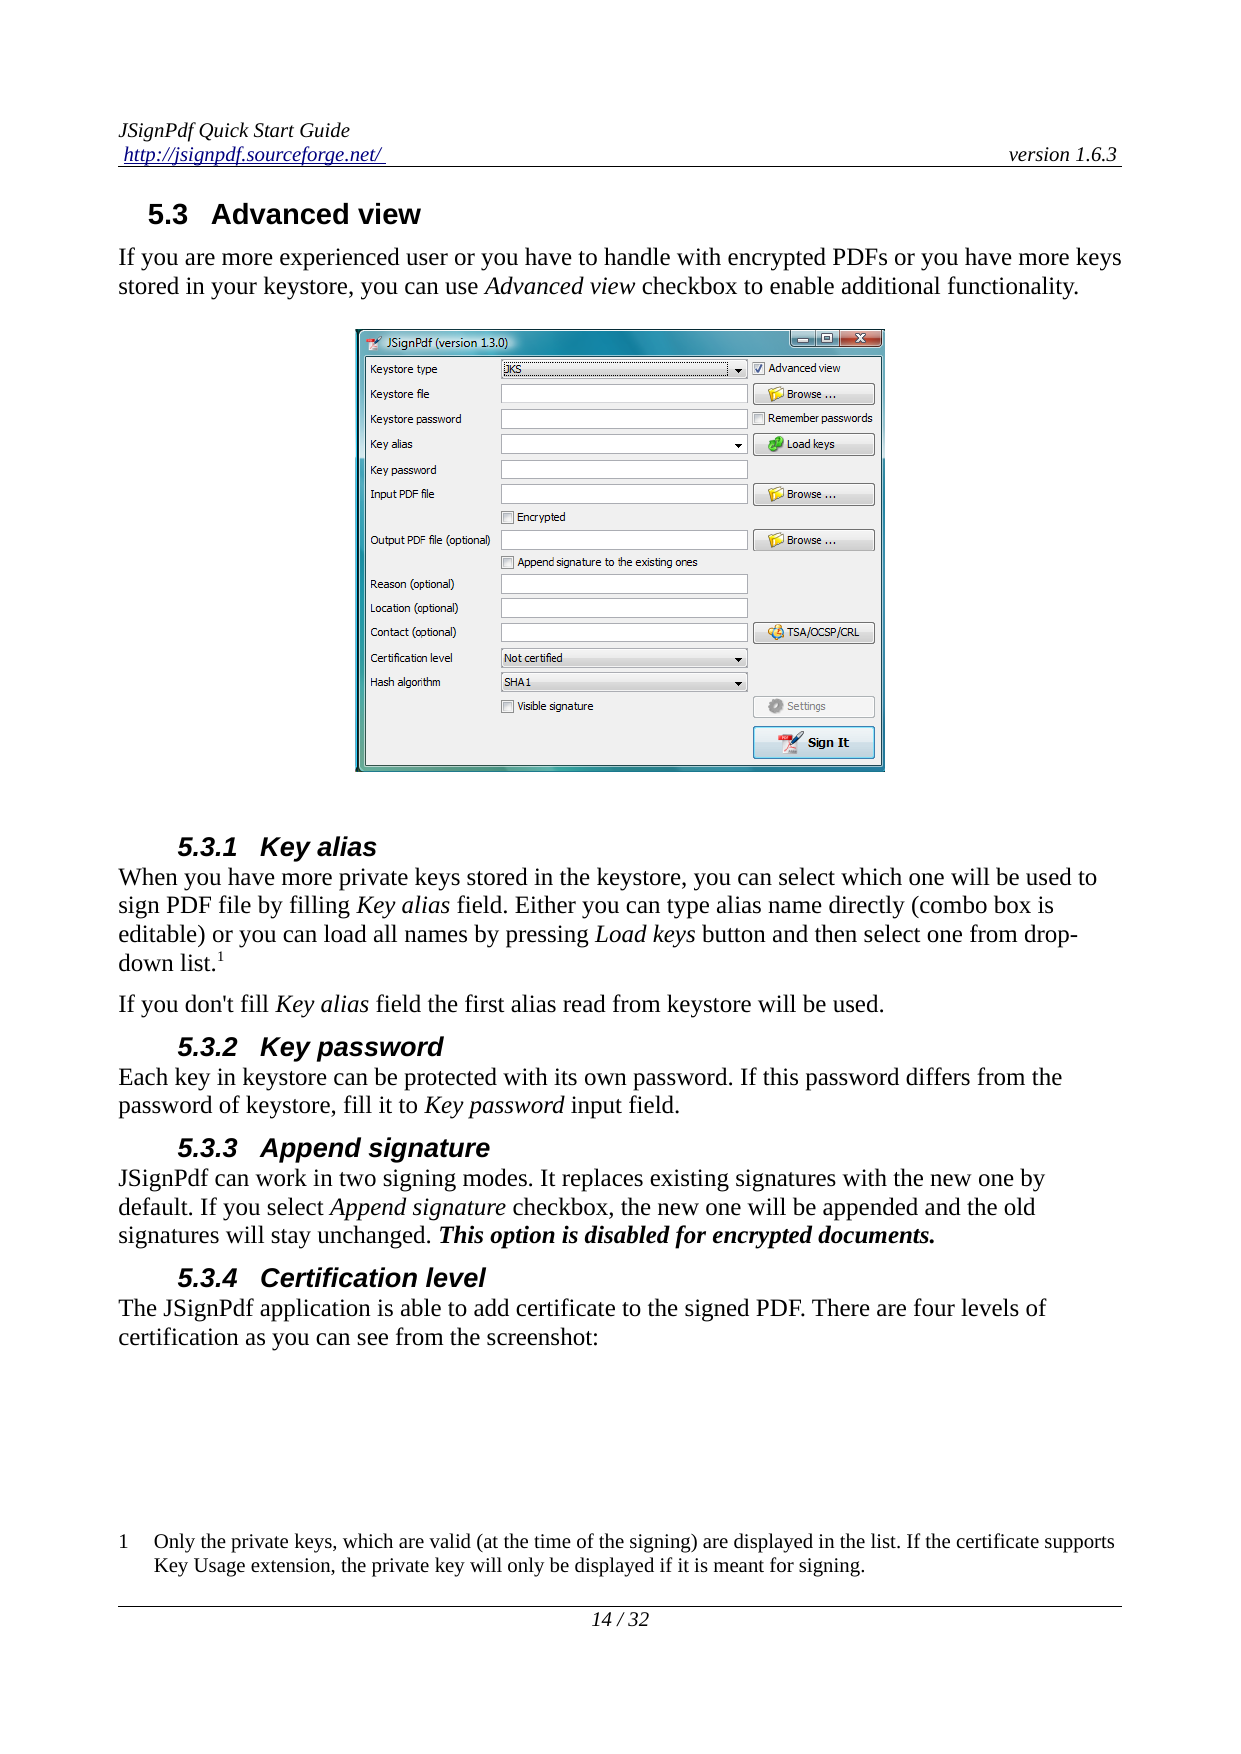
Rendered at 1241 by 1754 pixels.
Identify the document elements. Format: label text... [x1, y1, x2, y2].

text When you have more private keys stored in the keystore, you can select which one will be used to sign PDF file by filling Key alias field. Either you can type alias name directly (combo box is editable) or you can load all names by pressing Load keys button and then select one from drop-down list. [118, 862, 1122, 977]
subtitle Certification level [177, 1262, 1122, 1293]
text Each key in keystore can be protected with its own password. If this password differs from the password of keystore, fill it to Key password input field. [118, 1062, 1122, 1119]
subtitle Key password [177, 1031, 1122, 1062]
text JSignPdf can work in two signing modes. It replaces existing signatures with the new one by default. If you select Append signature checkbox, the new one will be appended and the old signatures will stay unchanged. This option is disabled for encrypted documents. [118, 1163, 1122, 1249]
subtitle Advanced view [148, 197, 1116, 230]
text If you don't fill Key alias field the first alias read from keystore will be used. [118, 989, 1122, 1018]
subtitle Key alias [177, 831, 1122, 862]
text Only the private keys, which are valid (at the time of the signing) are displayed in the list. If the certificate supports Key Usage extension, the private key will only be displayed if it is meant for signing. [118, 1529, 1122, 1577]
picture [355, 329, 885, 772]
text The JSignPdf application is able to add certificate to the signed PDF. There are four levels of certification as you can see from the screenshot: [118, 1293, 1122, 1351]
subtitle Append signature [177, 1132, 1122, 1163]
text If you are more experienced user or you have to handle with encrypted PDFs or you have more keys stored in your keystore, you can use Advanced view checkbox to enable additional functionality. [118, 242, 1122, 299]
